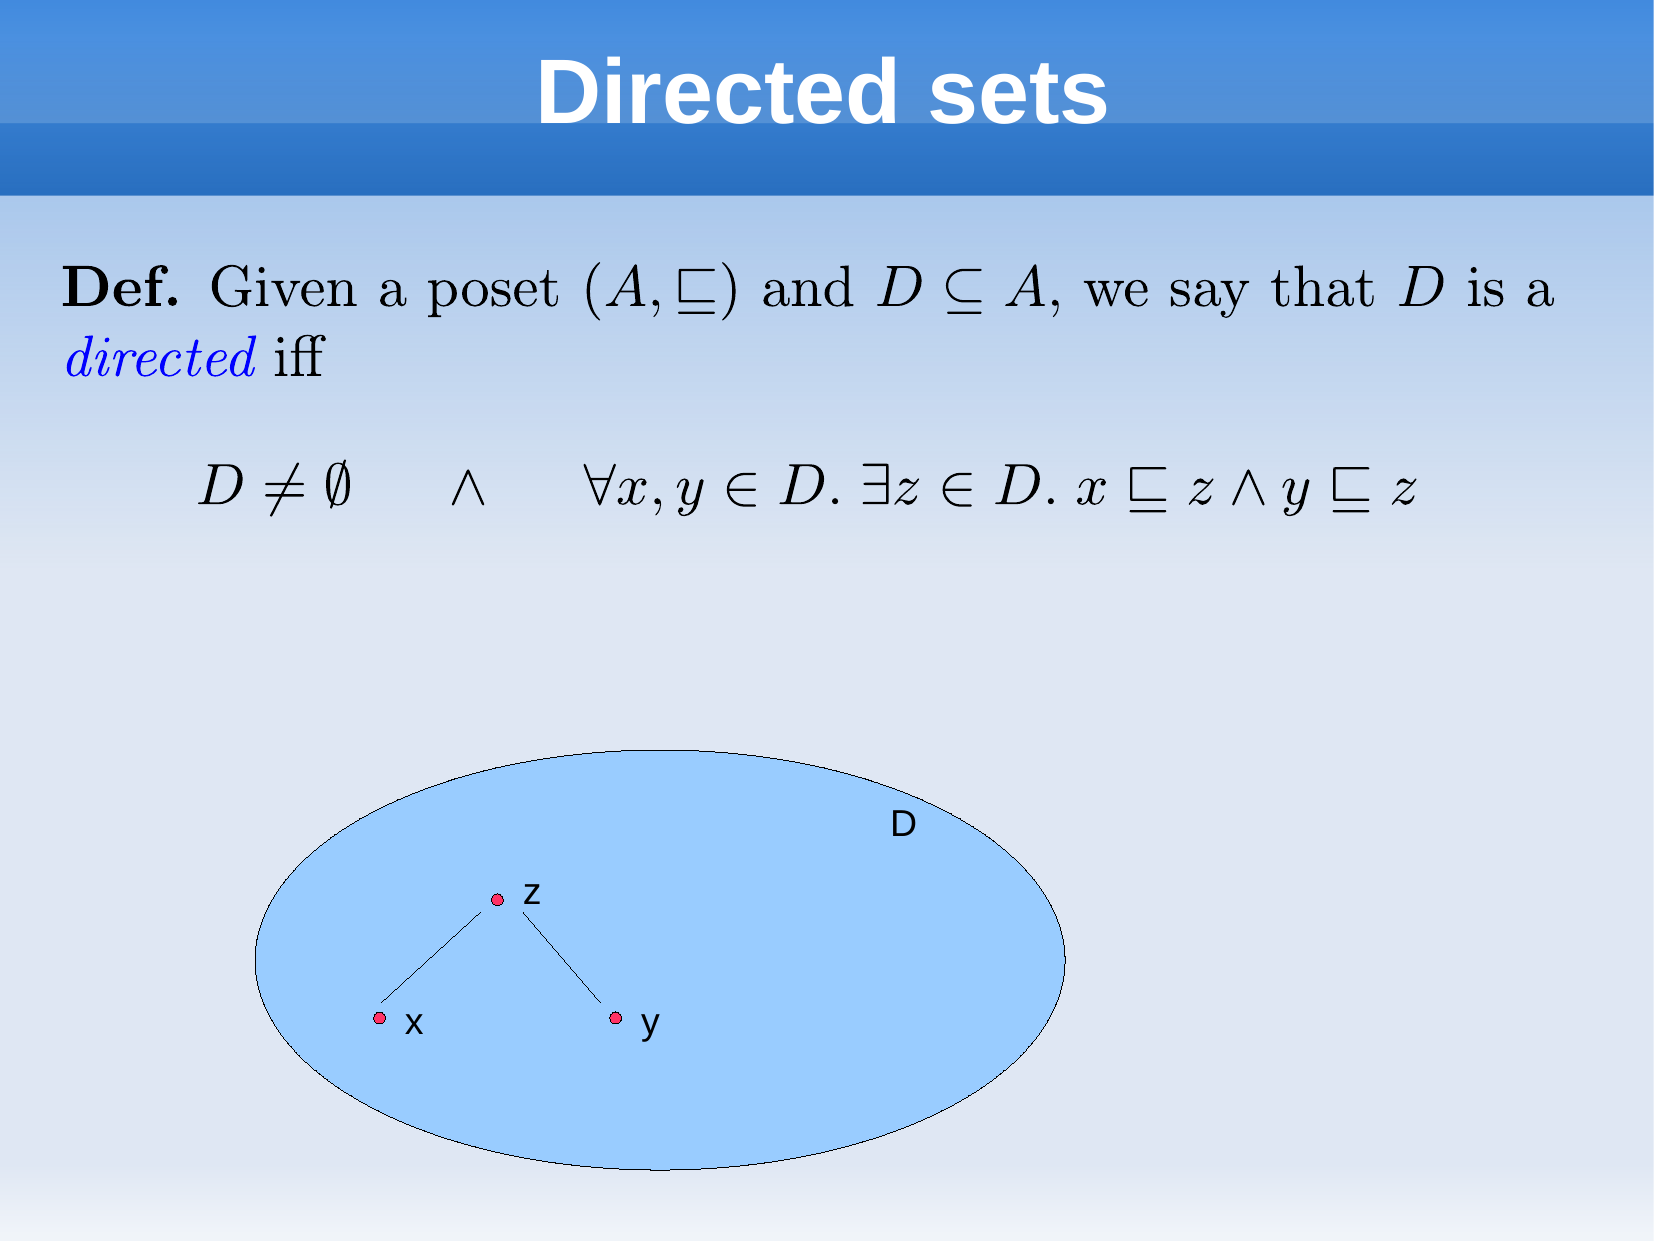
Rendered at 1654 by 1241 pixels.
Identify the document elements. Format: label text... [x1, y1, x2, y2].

text_box [255, 750, 1066, 1171]
title Directed sets [59, 0, 1588, 188]
picture [0, 0, 1654, 1241]
text_box y [626, 993, 675, 1051]
text_box x [390, 993, 439, 1051]
text_box D [875, 795, 933, 852]
text_box z [508, 863, 557, 921]
